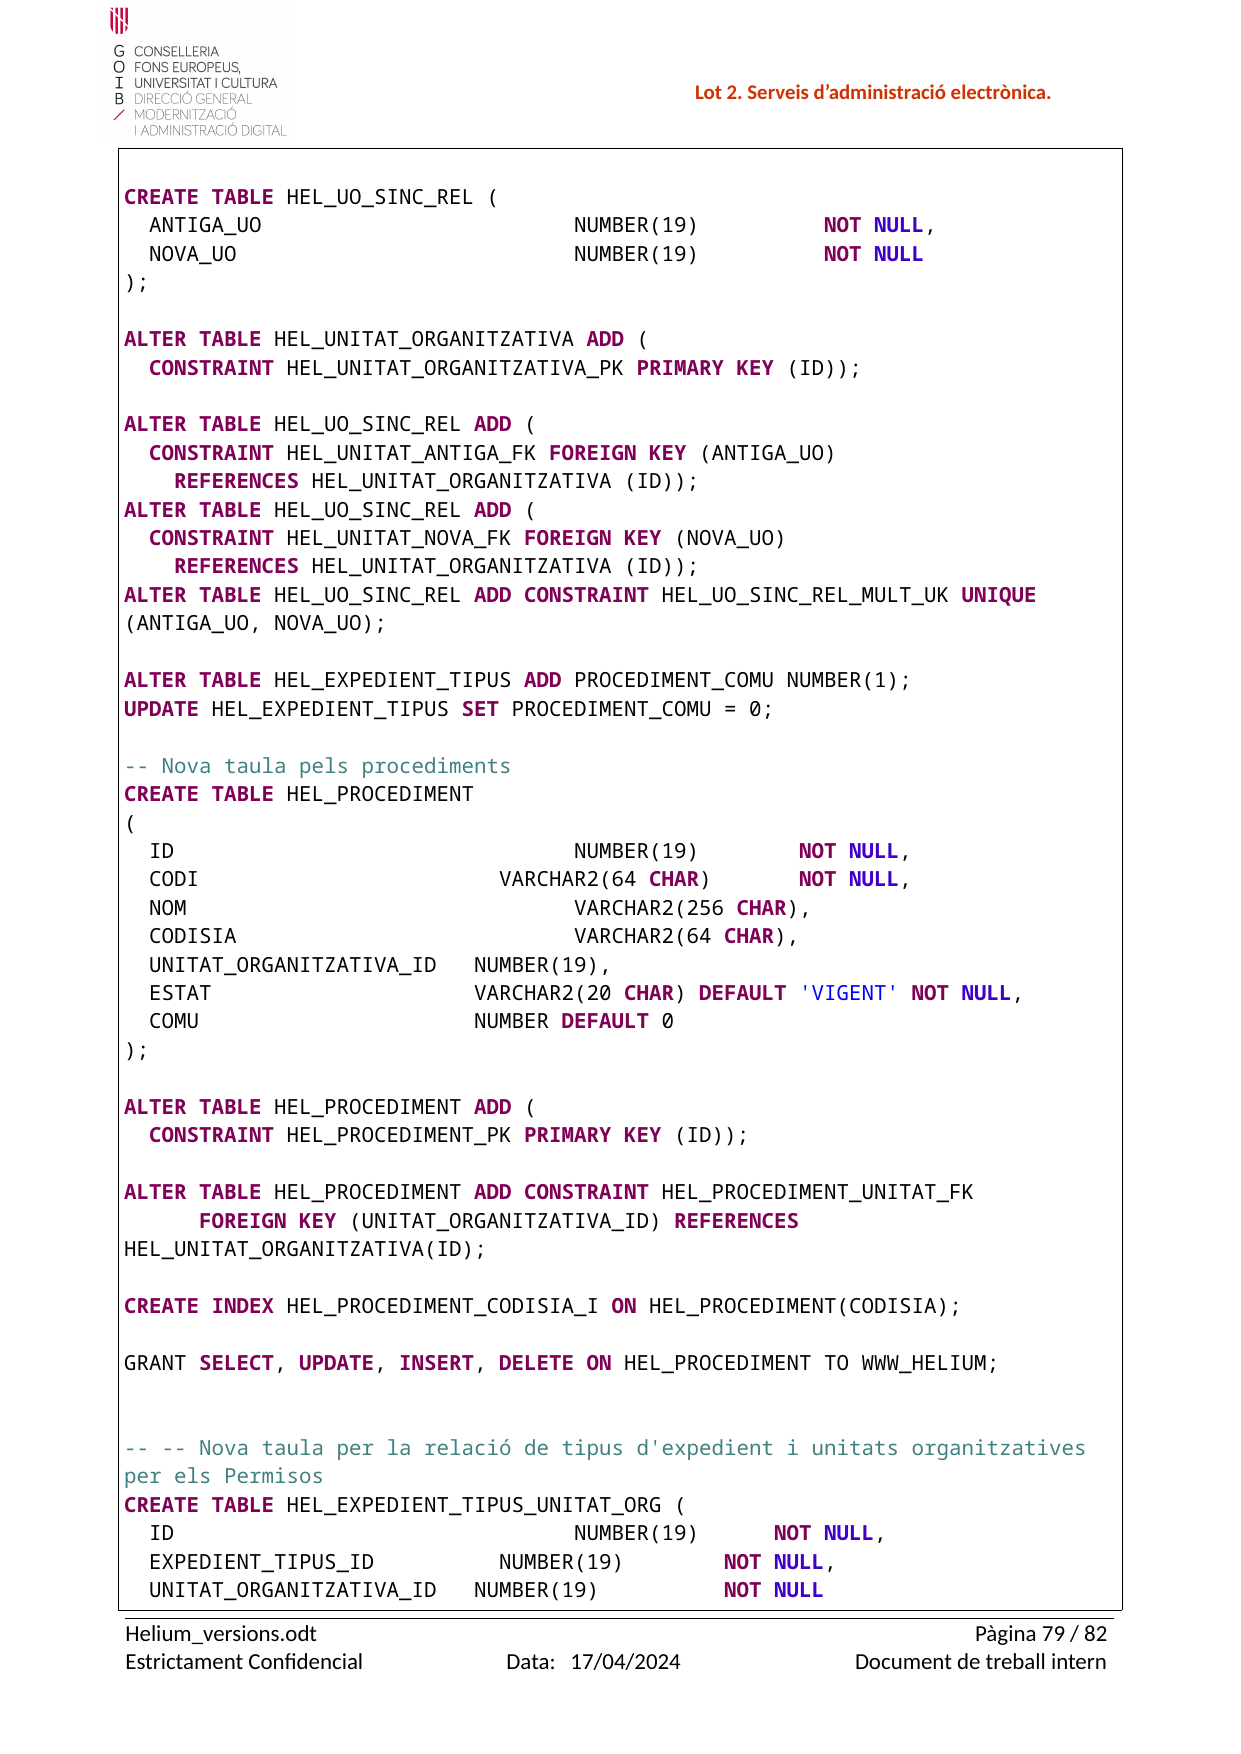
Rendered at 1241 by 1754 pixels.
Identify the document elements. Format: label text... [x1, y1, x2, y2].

table_header CREATE TABLE HEL_UO_SINC_REL ( ANTIGA_UO NUMBER(19) NOT NULL, NOVA_UO NUMBER(19) NOT NULL ); ALTER TABLE HEL_UNITAT_ORGANITZATIVA ADD ( CONSTRAINT HEL_UNITAT_ORGANITZATIVA_PK PRIMARY KEY (ID)); ALTER TABLE HEL_UO_SINC_REL ADD ( CONSTRAINT HEL_UNITAT_ANTIGA_FK FOREIGN KEY (ANTIGA_UO) REFERENCES HEL_UNITAT_ORGANITZATIVA (ID)); ALTER TABLE HEL_UO_SINC_REL ADD ( CONSTRAINT HEL_UNITAT_NOVA_FK FOREIGN KEY (NOVA_UO) REFERENCES HEL_UNITAT_ORGANITZATIVA (ID)); ALTER TABLE HEL_UO_SINC_REL ADD CONSTRAINT HEL_UO_SINC_REL_MULT_UK UNIQUE (ANTIGA_UO, NOVA_UO); ALTER TABLE HEL_EXPEDIENT_TIPUS ADD PROCEDIMENT_COMU NUMBER(1); UPDATE HEL_EXPEDIENT_TIPUS SET PROCEDIMENT_COMU = 0; -- Nova taula pels procediments CREATE TABLE HEL_PROCEDIMENT ( ID NUMBER(19) NOT NULL, CODI VARCHAR2(64 CHAR) NOT NULL, NOM VARCHAR2(256 CHAR), CODISIA VARCHAR2(64 CHAR), UNITAT_ORGANITZATIVA_ID NUMBER(19), ESTAT VARCHAR2(20 CHAR) DEFAULT 'VIGENT' NOT NULL, COMU NUMBER DEFAULT 0 ); ALTER TABLE HEL_PROCEDIMENT ADD ( CONSTRAINT HEL_PROCEDIMENT_PK PRIMARY KEY (ID)); ALTER TABLE HEL_PROCEDIMENT ADD CONSTRAINT HEL_PROCEDIMENT_UNITAT_FK FOREIGN KEY (UNITAT_ORGANITZATIVA_ID) REFERENCES HEL_UNITAT_ORGANITZATIVA(ID); CREATE INDEX HEL_PROCEDIMENT_CODISIA_I ON HEL_PROCEDIMENT(CODISIA); GRANT SELECT, UPDATE, INSERT, DELETE ON HEL_PROCEDIMENT TO WWW_HELIUM; -- -- Nova taula per la relació de tipus d'expedient i unitats organitzatives per els Permisos CREATE TABLE HEL_EXPEDIENT_TIPUS_UNITAT_ORG ( ID NUMBER(19) NOT NULL, EXPEDIENT_TIPUS_ID NUMBER(19) NOT NULL, UNITAT_ORGANITZATIVA_ID NUMBER(19) NOT NULL [119, 149, 1122, 1609]
picture [100, 0, 297, 144]
